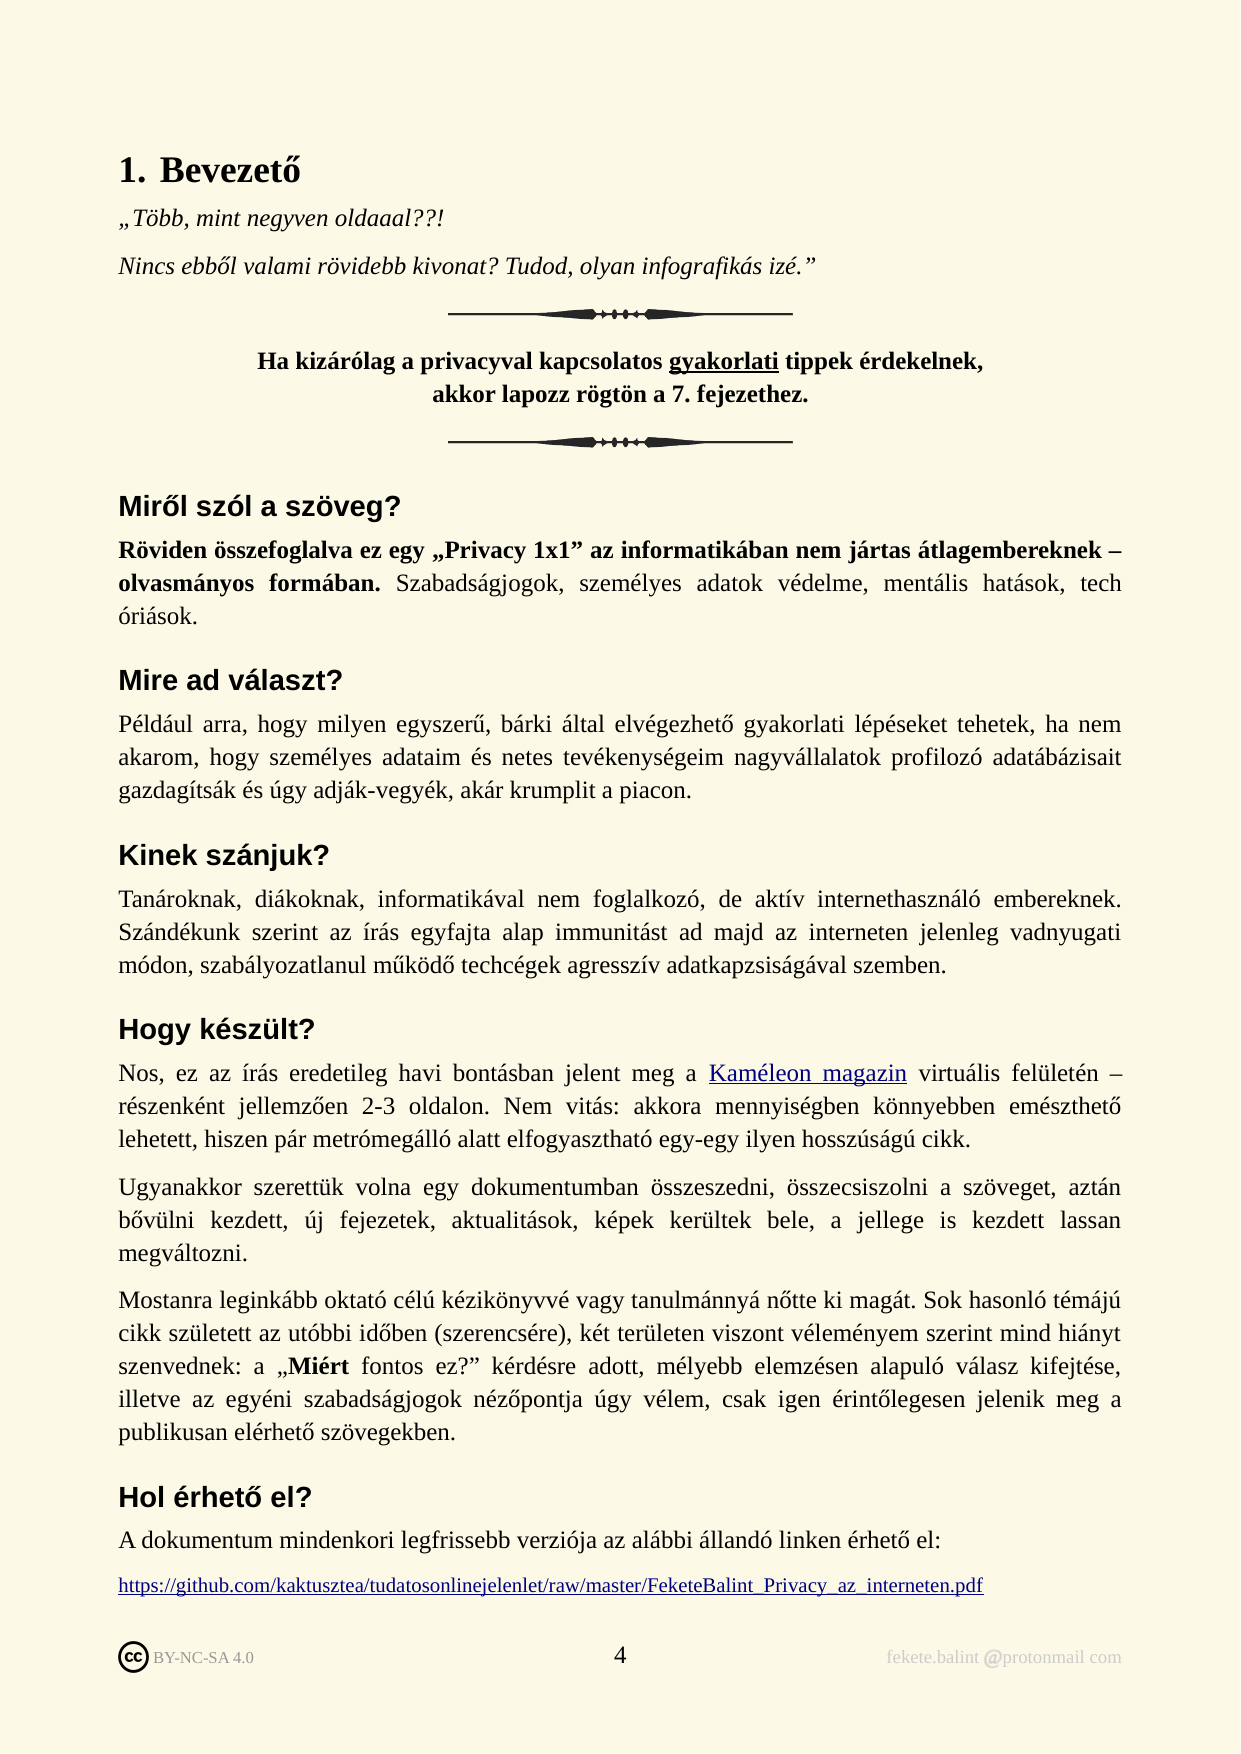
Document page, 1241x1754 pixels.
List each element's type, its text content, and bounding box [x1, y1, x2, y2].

picture [446, 434, 795, 450]
text Nos, ez az írás eredetileg havi bontásban jelent meg a Kaméleon magazin virtuális felületén – részenként jellemzően 2-3 oldalon. Nem vitás: akkora mennyiségben könnyebben emészthető lehetett, hiszen pár metrómegálló alatt elfogyasztható egy-egy ilyen hosszúságú cikk. [118, 1058, 1122, 1153]
text Tanároknak, diákoknak, informatikával nem foglalkozó, de aktív internethasználó embereknek. Szándékunk szerint az írás egyfajta alap immunitást ad majd az interneten jelenleg vadnyugati módon, szabályozatlanul működő techcégek agresszív adatkapzsiságával szemben. [118, 884, 1122, 978]
text https://github.com/kaktusztea/tudatosonlinejelenlet/raw/master/FeketeBalint_Privacy_az_interneten.pdf [118, 1573, 1122, 1597]
text Nincs ebből valami rövidebb kivonat? Tudod, olyan infografikás izé.” [118, 251, 1122, 280]
text A dokumentum mindenkori legfrissebb verziója az alábbi állandó linken érhető el: [118, 1526, 1122, 1554]
text Például arra, hogy milyen egyszerű, bárki által elvégezhető gyakorlati lépéseket tehetek, ha nem akarom, hogy személyes adataim és netes tevékenységeim nagyvállalatok profilozó adatábázisait gazdagítsák és úgy adják-vegyék, akár krumplit a piacon. [118, 709, 1122, 804]
text Ha kizárólag a privacyval kapcsolatos gyakorlati tippek érdekelnek, akkor lapozz rögtön a 7. fejezethez. [118, 346, 1122, 408]
subtitle Mire ad választ? [118, 663, 1122, 697]
subtitle Hogy készült? [118, 1012, 1122, 1046]
picture [982, 1648, 1003, 1669]
text Ugyanakkor szerettük volna egy dokumentumban összeszedni, összecsiszolni a szöveget, aztán bővülni kezdett, új fejezetek, aktualitások, képek kerültek bele, a jellege is kezdett lassan megváltozni. [118, 1172, 1122, 1266]
picture [446, 305, 795, 322]
picture [118, 1641, 149, 1673]
subtitle Hol érhető el? [118, 1479, 1122, 1513]
subtitle Bevezető [118, 148, 1122, 191]
text „Több, mint negyven oldaaal??! [118, 203, 1122, 232]
text Röviden összefoglalva ez egy „Privacy 1x1” az informatikában nem jártas átlagembereknek – olvasmányos formában. Szabadságjogok, személyes adatok védelme, mentális hatások, tech óriások. [118, 535, 1122, 630]
subtitle Kinek szánjuk? [118, 838, 1122, 871]
text Mostanra leginkább oktató célú kézikönyvvé vagy tanulmánnyá nőtte ki magát. Sok hasonló témájú cikk született az utóbbi időben (szerencsére), két területen viszont véleményem szerint mind hiányt szenvednek: a „Miért fontos ez?” kérdésre adott, mélyebb elemzésen alapuló válasz kifejtése, illetve az egyéni szabadságjogok nézőpontja úgy vélem, csak igen érintőlegesen jelenik meg a publikusan elérhető szövegekben. [118, 1285, 1122, 1446]
subtitle Miről szól a szöveg? [118, 489, 1122, 523]
